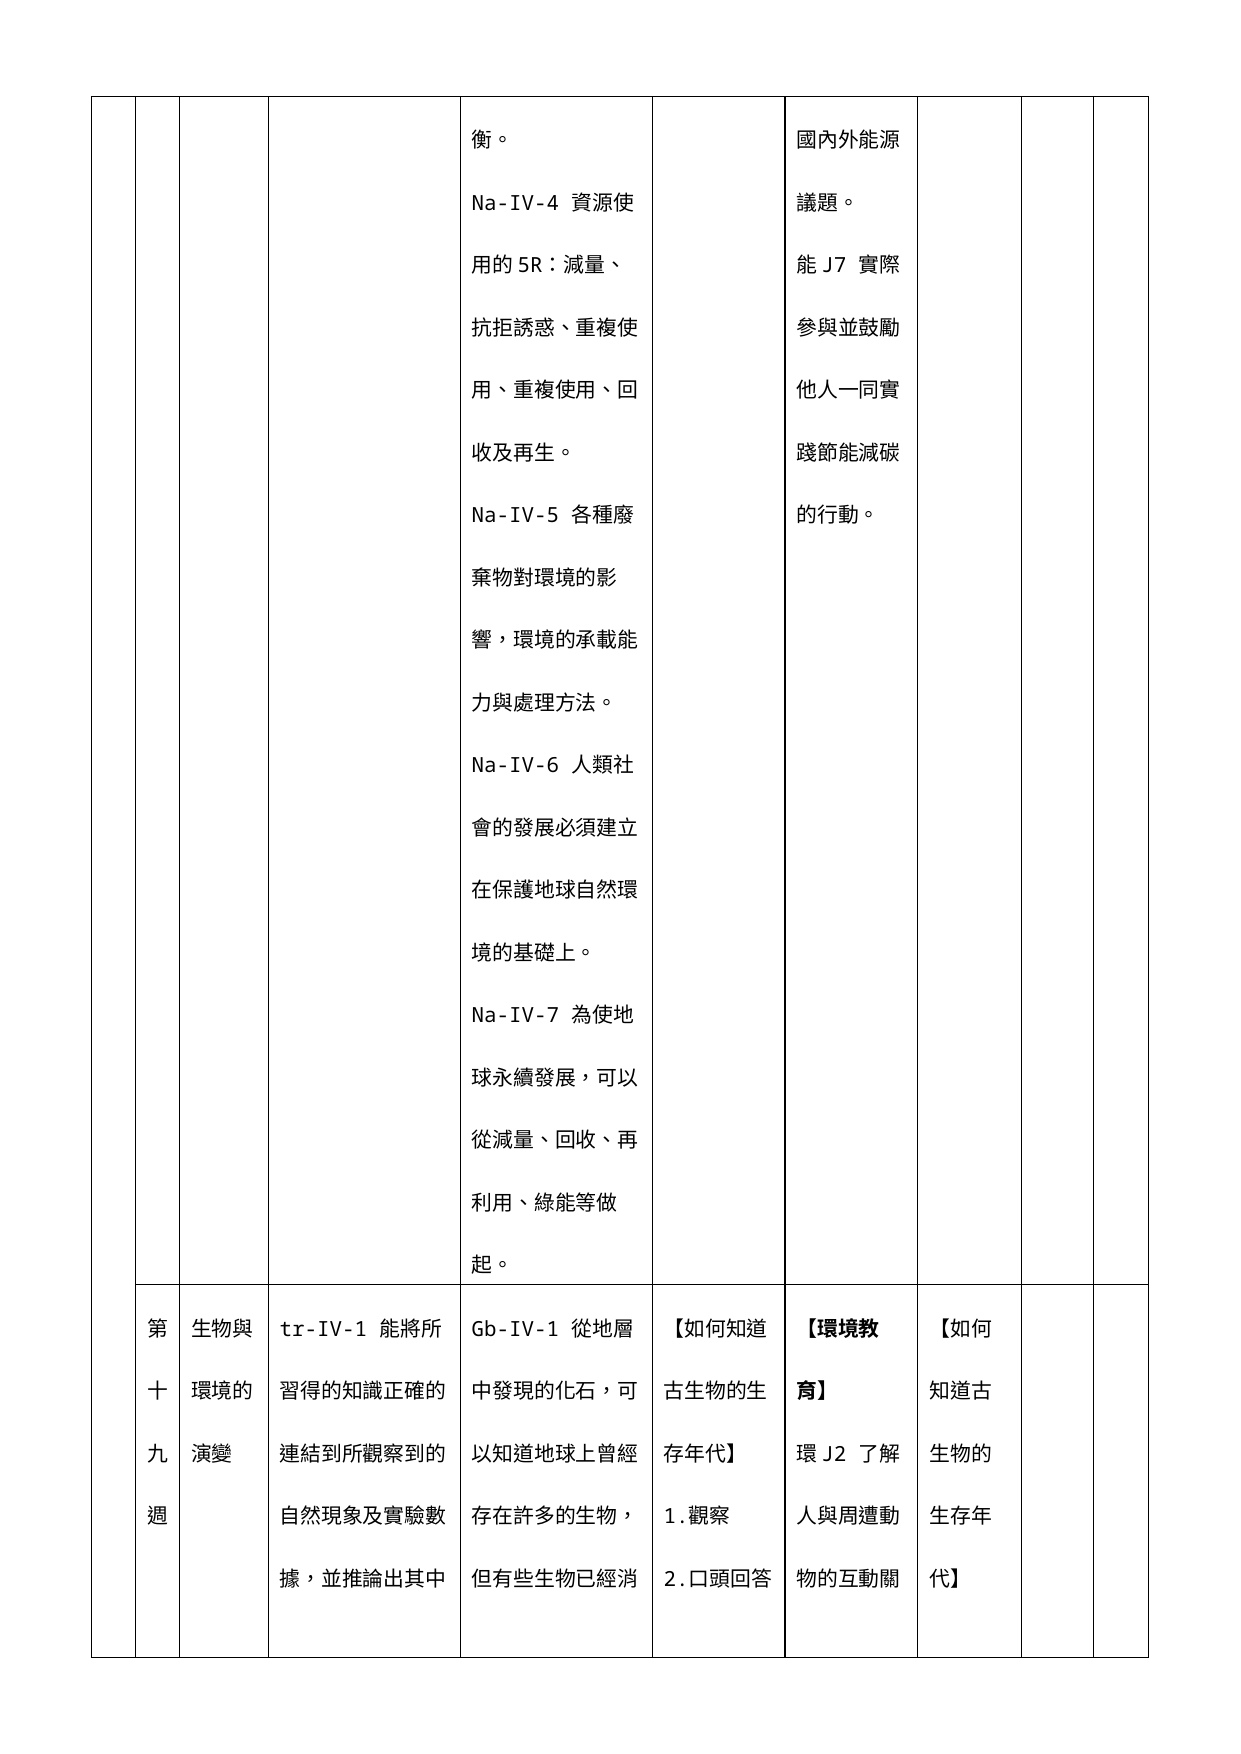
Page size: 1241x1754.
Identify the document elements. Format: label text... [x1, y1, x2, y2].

table_cell 國內外能源議題。 能J7 實際參與並鼓勵他人一同實踐節能減碳的行動。 [786, 97, 917, 1284]
table_cell Gb-IV-1 從地層中發現的化石，可以知道地球上曾經存在許多的生物，但有些生物已經消 [461, 1285, 652, 1657]
table_cell [1094, 1285, 1148, 1657]
table_cell [180, 97, 268, 1284]
table_cell [918, 97, 1021, 1284]
table_cell 【如何知道古生物的生存年代】 1.觀察 2.口頭回答 [653, 1285, 784, 1657]
table_cell 生物與環境的演變 [180, 1285, 268, 1657]
table_cell tr-IV-1 能將所習得的知識正確的連結到所觀察到的自然現象及實驗數據，並推論出其中 [269, 1285, 460, 1657]
table_cell [1022, 1285, 1093, 1657]
table_cell [269, 97, 460, 1284]
table_cell [136, 97, 179, 1284]
table_cell 衡。 Na-IV-4 資源使用的5R：減量、抗拒誘惑、重複使用、重複使用、回收及再生。 Na-IV-5 各種廢棄物對環境的影響，環境的承載能力與處理方法。 Na-IV-6 人類社會的發展必須建立在保護地球自然環境的基礎上。 Na-IV-7 為使地球永續發展，可以從減量、回收、再利用、綠能等做起。 [461, 97, 652, 1284]
table_cell [1094, 97, 1148, 1284]
table_cell [1022, 97, 1093, 1284]
table_cell 第十九週 [136, 1285, 179, 1657]
table_cell 【環境教育】 環J2 了解人與周遭動物的互動關 [786, 1285, 917, 1657]
table_cell 【如何知道古生物的生存年代】 [918, 1285, 1021, 1657]
table_cell [92, 97, 135, 1657]
table_cell [653, 97, 784, 1284]
